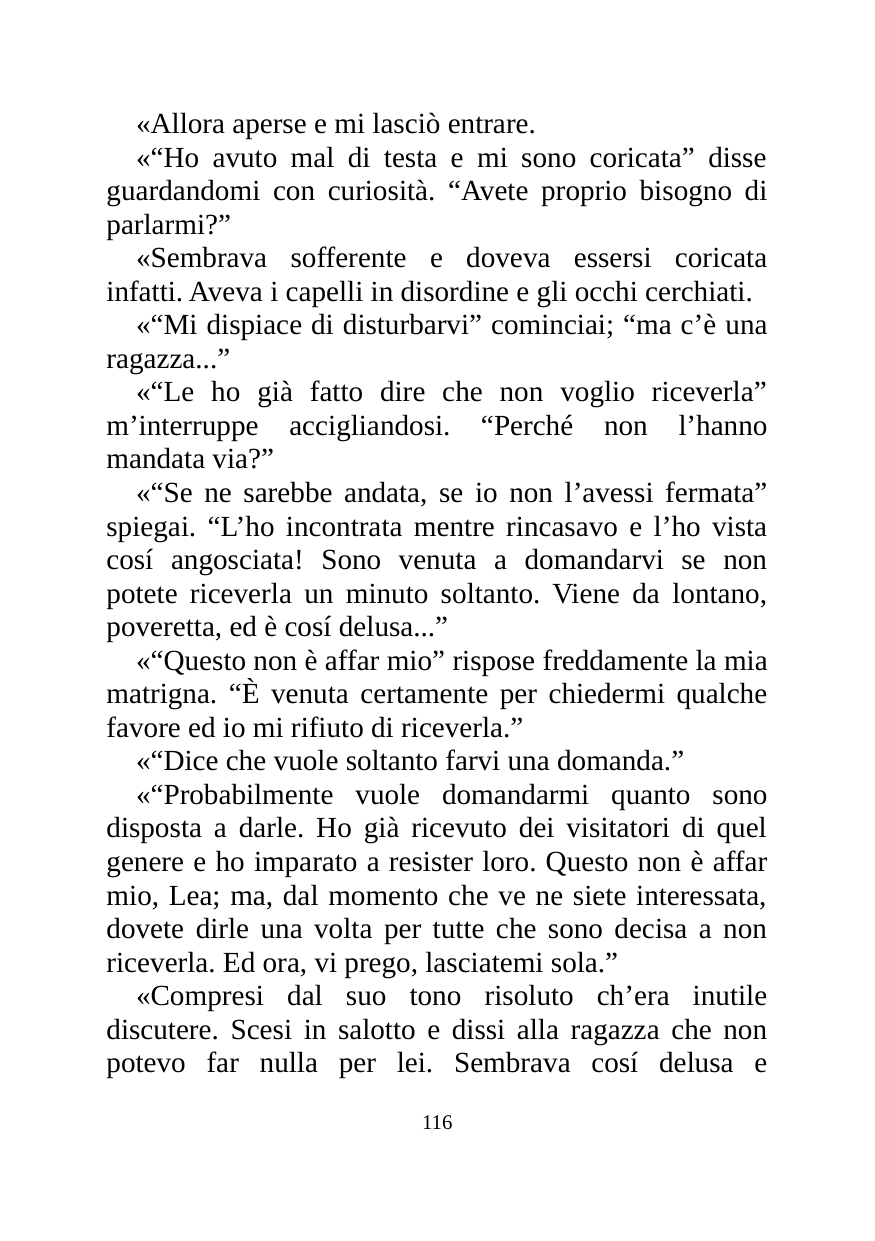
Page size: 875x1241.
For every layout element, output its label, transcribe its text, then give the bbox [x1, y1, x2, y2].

text «“Questo non è affar mio” rispose freddamente la mia matrigna. “È venuta certamente per chiedermi qualche favore ed io mi rifiuto di riceverla.” [106, 643, 768, 743]
text «“Ho avuto mal di testa e mi sono coricata” disse guardandomi con curiosità. “Avete proprio bisogno di parlarmi?” [106, 140, 768, 240]
text «“Dice che vuole soltanto farvi una domanda.” [106, 743, 768, 777]
text «Allora aperse e mi lasciò entrare. [106, 106, 768, 140]
text «“Se ne sarebbe andata, se io non l’avessi fermata” spiegai. “L’ho incontrata mentre rincasavo e l’ho vista cosí angosciata! Sono venuta a domandarvi se non potete riceverla un minuto soltanto. Viene da lontano, poveretta, ed è cosí delusa...” [106, 475, 768, 643]
text «“Probabilmente vuole domandarmi quanto sono disposta a darle. Ho già ricevuto dei visitatori di quel genere e ho imparato a resister loro. Questo non è affar mio, Lea; ma, dal momento che ve ne siete interessata, dovete dirle una volta per tutte che sono decisa a non riceverla. Ed ora, vi prego, lasciatemi sola.” [106, 777, 768, 978]
text «Compresi dal suo tono risoluto ch’era inutile discutere. Scesi in salotto e dissi alla ragazza che non potevo far nulla per lei. Sembrava cosí delusa e [106, 978, 768, 1079]
text «“Le ho già fatto dire che non voglio riceverla” m’interruppe accigliandosi. “Perché non l’hanno mandata via?” [106, 374, 768, 475]
text «Sembrava sofferente e doveva essersi coricata infatti. Aveva i capelli in disordine e gli occhi cerchiati. [106, 240, 768, 307]
text «“Mi dispiace di disturbarvi” cominciai; “ma c’è una ragazza...” [106, 307, 768, 374]
